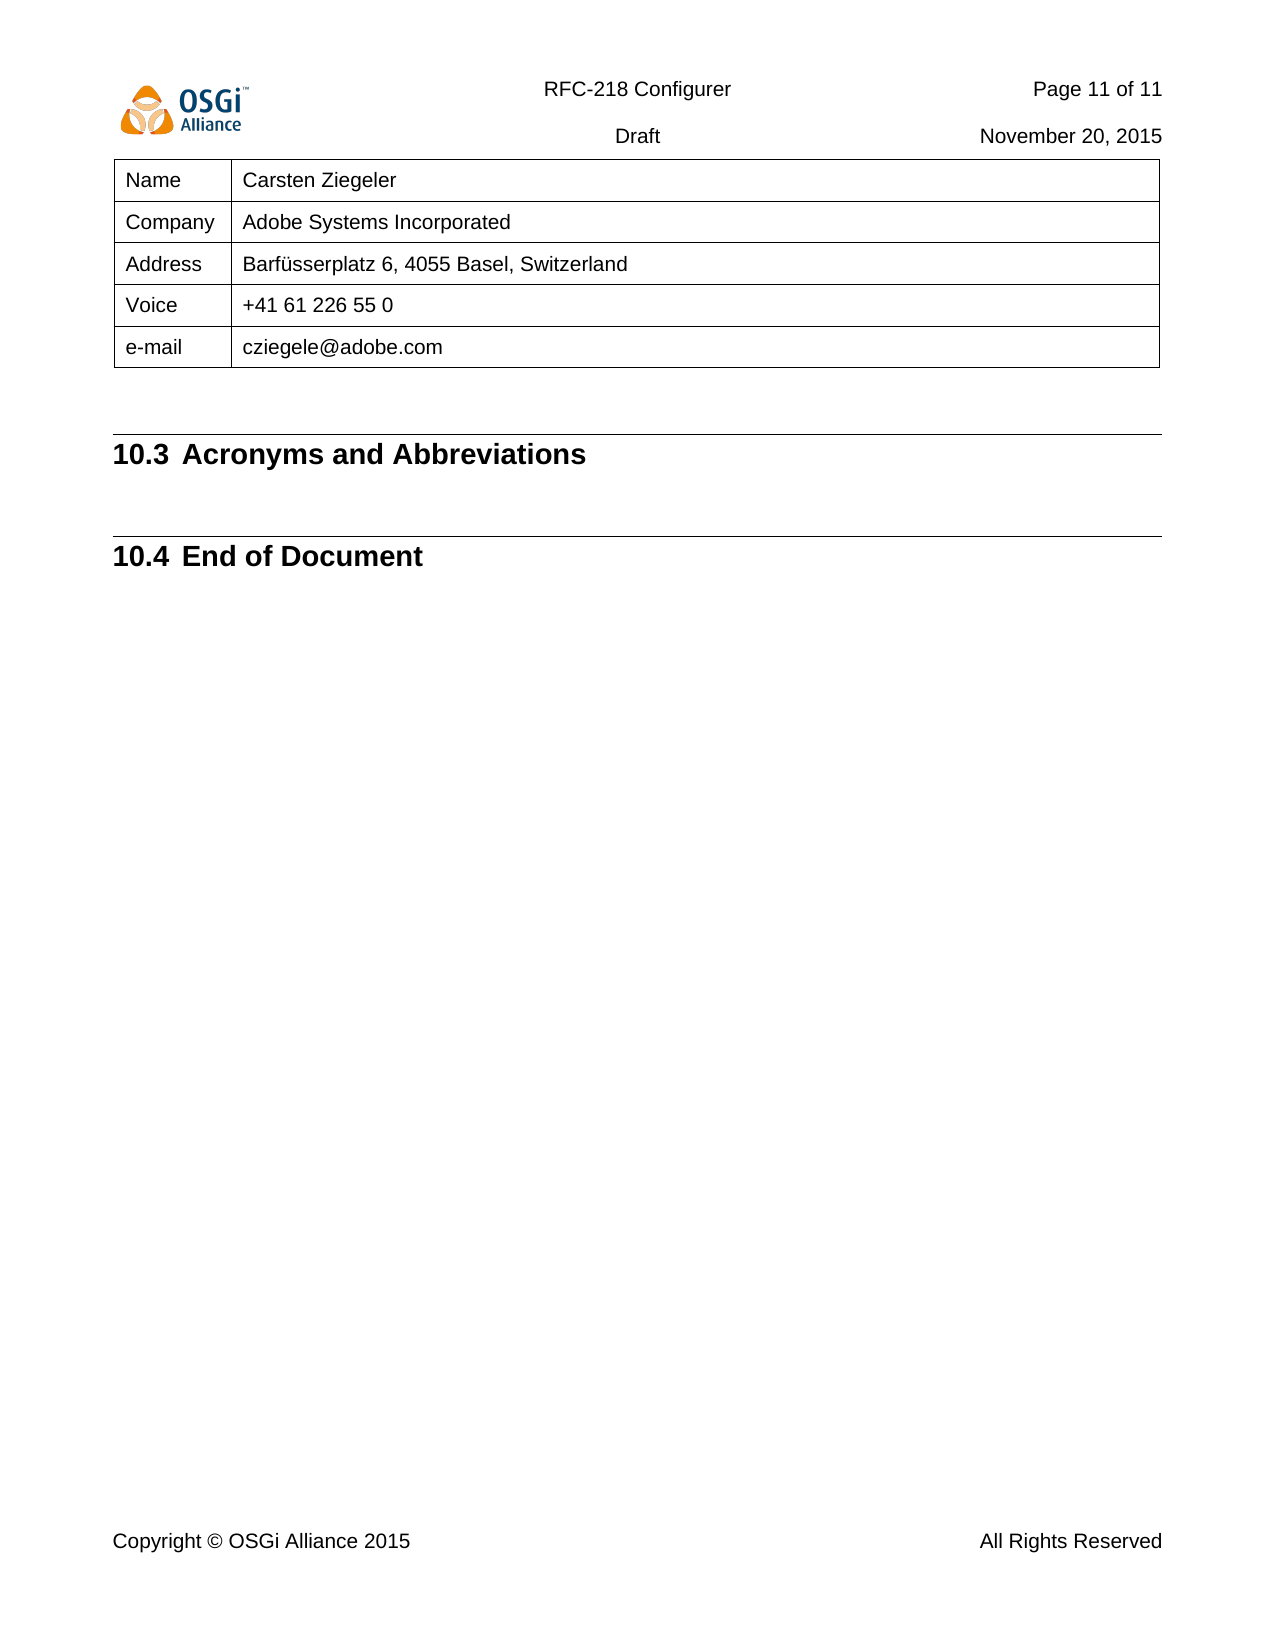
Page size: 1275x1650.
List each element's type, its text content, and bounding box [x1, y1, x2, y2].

table_header Name [115, 160, 231, 201]
table_cell Address [115, 243, 231, 284]
table_header Carsten Ziegeler [232, 160, 1159, 201]
table_cell Barfüsserplatz 6, 4055 Basel, Switzerland [232, 243, 1159, 284]
subtitle End of Document [112, 537, 1162, 573]
table_cell e-mail [115, 327, 231, 367]
table_cell Company [115, 202, 231, 242]
table_cell cziegele@adobe.com [232, 327, 1159, 367]
table_cell Adobe Systems Incorporated [232, 202, 1159, 242]
subtitle Acronyms and Abbreviations [112, 435, 1162, 471]
picture [113, 78, 257, 142]
table_cell Voice [115, 285, 231, 326]
table_cell +41 61 226 55 0 [232, 285, 1159, 326]
